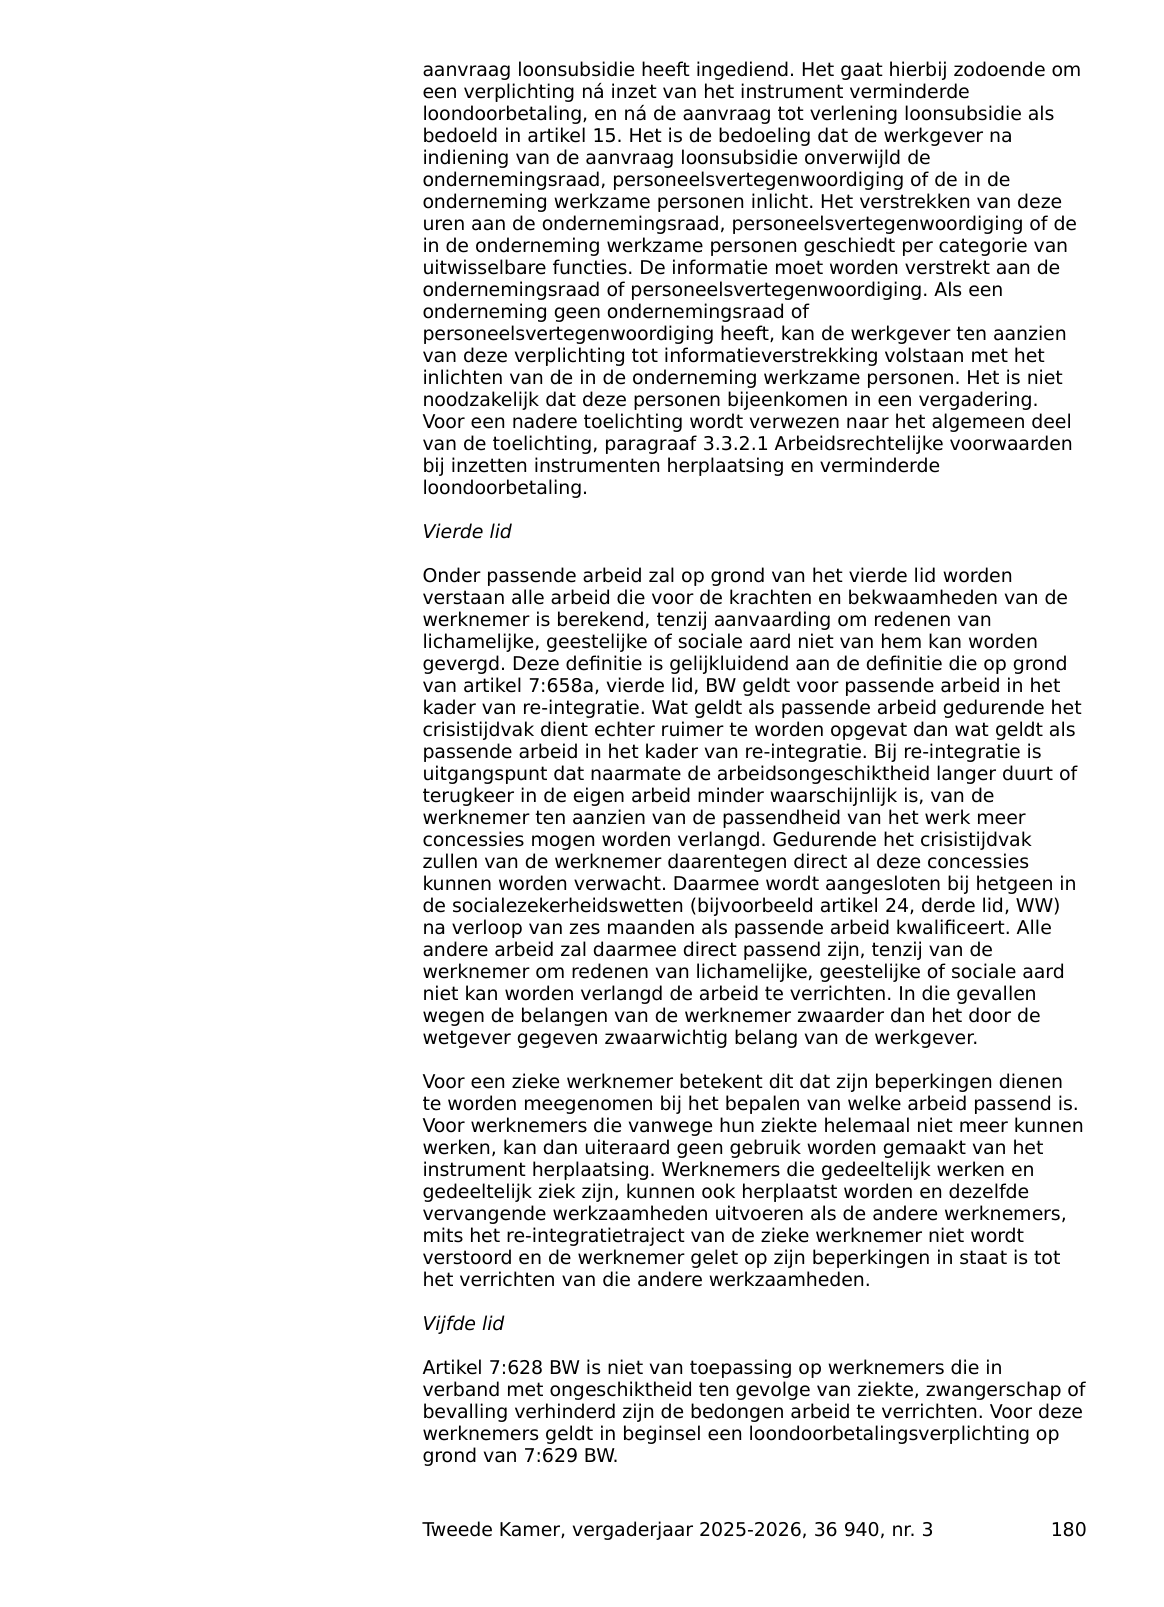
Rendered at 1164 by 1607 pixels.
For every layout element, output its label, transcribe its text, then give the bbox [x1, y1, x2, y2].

text Voor een zieke werknemer betekent dit dat zijn beperkingen dienen te worden meegenomen bij het bepalen van welke arbeid passend is. Voor werknemers die vanwege hun ziekte helemaal niet meer kunnen werken, kan dan uiteraard geen gebruik worden gemaakt van het instrument herplaatsing. Werknemers die gedeeltelijk werken en gedeeltelijk ziek zijn, kunnen ook herplaatst worden en dezelfde vervangende werkzaamheden uitvoeren als de andere werknemers, mits het re-integratietraject van de zieke werknemer niet wordt verstoord en de werknemer gelet op zijn beperkingen in staat is tot het verrichten van die andere werkzaamheden. [422, 1071, 1087, 1291]
text Artikel 7:628 BW is niet van toepassing op werknemers die in verband met ongeschiktheid ten gevolge van ziekte, zwangerschap of bevalling verhinderd zijn de bedongen arbeid te verrichten. Voor deze werknemers geldt in beginsel een loondoorbetalingsverplichting op grond van 7:629 BW. [422, 1357, 1087, 1467]
subtitle Vijfde lid [422, 1313, 1087, 1335]
text Onder passende arbeid zal op grond van het vierde lid worden verstaan alle arbeid die voor de krachten en bekwaamheden van de werknemer is berekend, tenzij aanvaarding om redenen van lichamelijke, geestelijke of sociale aard niet van hem kan worden gevergd. Deze definitie is gelijkluidend aan de definitie die op grond van artikel 7:658a, vierde lid, BW geldt voor passende arbeid in het kader van re-integratie. Wat geldt als passende arbeid gedurende het crisistijdvak dient echter ruimer te worden opgevat dan wat geldt als passende arbeid in het kader van re-integratie. Bij re-integratie is uitgangspunt dat naarmate de arbeidsongeschiktheid langer duurt of terugkeer in de eigen arbeid minder waarschijnlijk is, van de werknemer ten aanzien van de passendheid van het werk meer concessies mogen worden verlangd. Gedurende het crisistijdvak zullen van de werknemer daarentegen direct al deze concessies kunnen worden verwacht. Daarmee wordt aangesloten bij hetgeen in de socialezekerheidswetten (bijvoorbeeld artikel 24, derde lid, WW) na verloop van zes maanden als passende arbeid kwalificeert. Alle andere arbeid zal daarmee direct passend zijn, tenzij van de werknemer om redenen van lichamelijke, geestelijke of sociale aard niet kan worden verlangd de arbeid te verrichten. In die gevallen wegen de belangen van de werknemer zwaarder dan het door de wetgever gegeven zwaarwichtig belang van de werkgever. [422, 565, 1087, 1048]
text aanvraag loonsubsidie heeft ingediend. Het gaat hierbij zodoende om een verplichting ná inzet van het instrument verminderde loondoorbetaling, en ná de aanvraag tot verlening loonsubsidie als bedoeld in artikel 15. Het is de bedoeling dat de werkgever na indiening van de aanvraag loonsubsidie onverwijld de ondernemingsraad, personeelsvertegenwoordiging of de in de onderneming werkzame personen inlicht. Het verstrekken van deze uren aan de ondernemingsraad, personeelsvertegenwoordiging of de in de onderneming werkzame personen geschiedt per categorie van uitwisselbare functies. De informatie moet worden verstrekt aan de ondernemingsraad of personeelsvertegenwoordiging. Als een onderneming geen ondernemingsraad of personeelsvertegenwoordiging heeft, kan de werkgever ten aanzien van deze verplichting tot informatieverstrekking volstaan met het inlichten van de in de onderneming werkzame personen. Het is niet noodzakelijk dat deze personen bijeenkomen in een vergadering. Voor een nadere toelichting wordt verwezen naar het algemeen deel van de toelichting, paragraaf 3.3.2.1 Arbeidsrechtelijke voorwaarden bij inzetten instrumenten herplaatsing en verminderde loondoorbetaling. [422, 59, 1087, 499]
subtitle Vierde lid [422, 521, 1087, 543]
